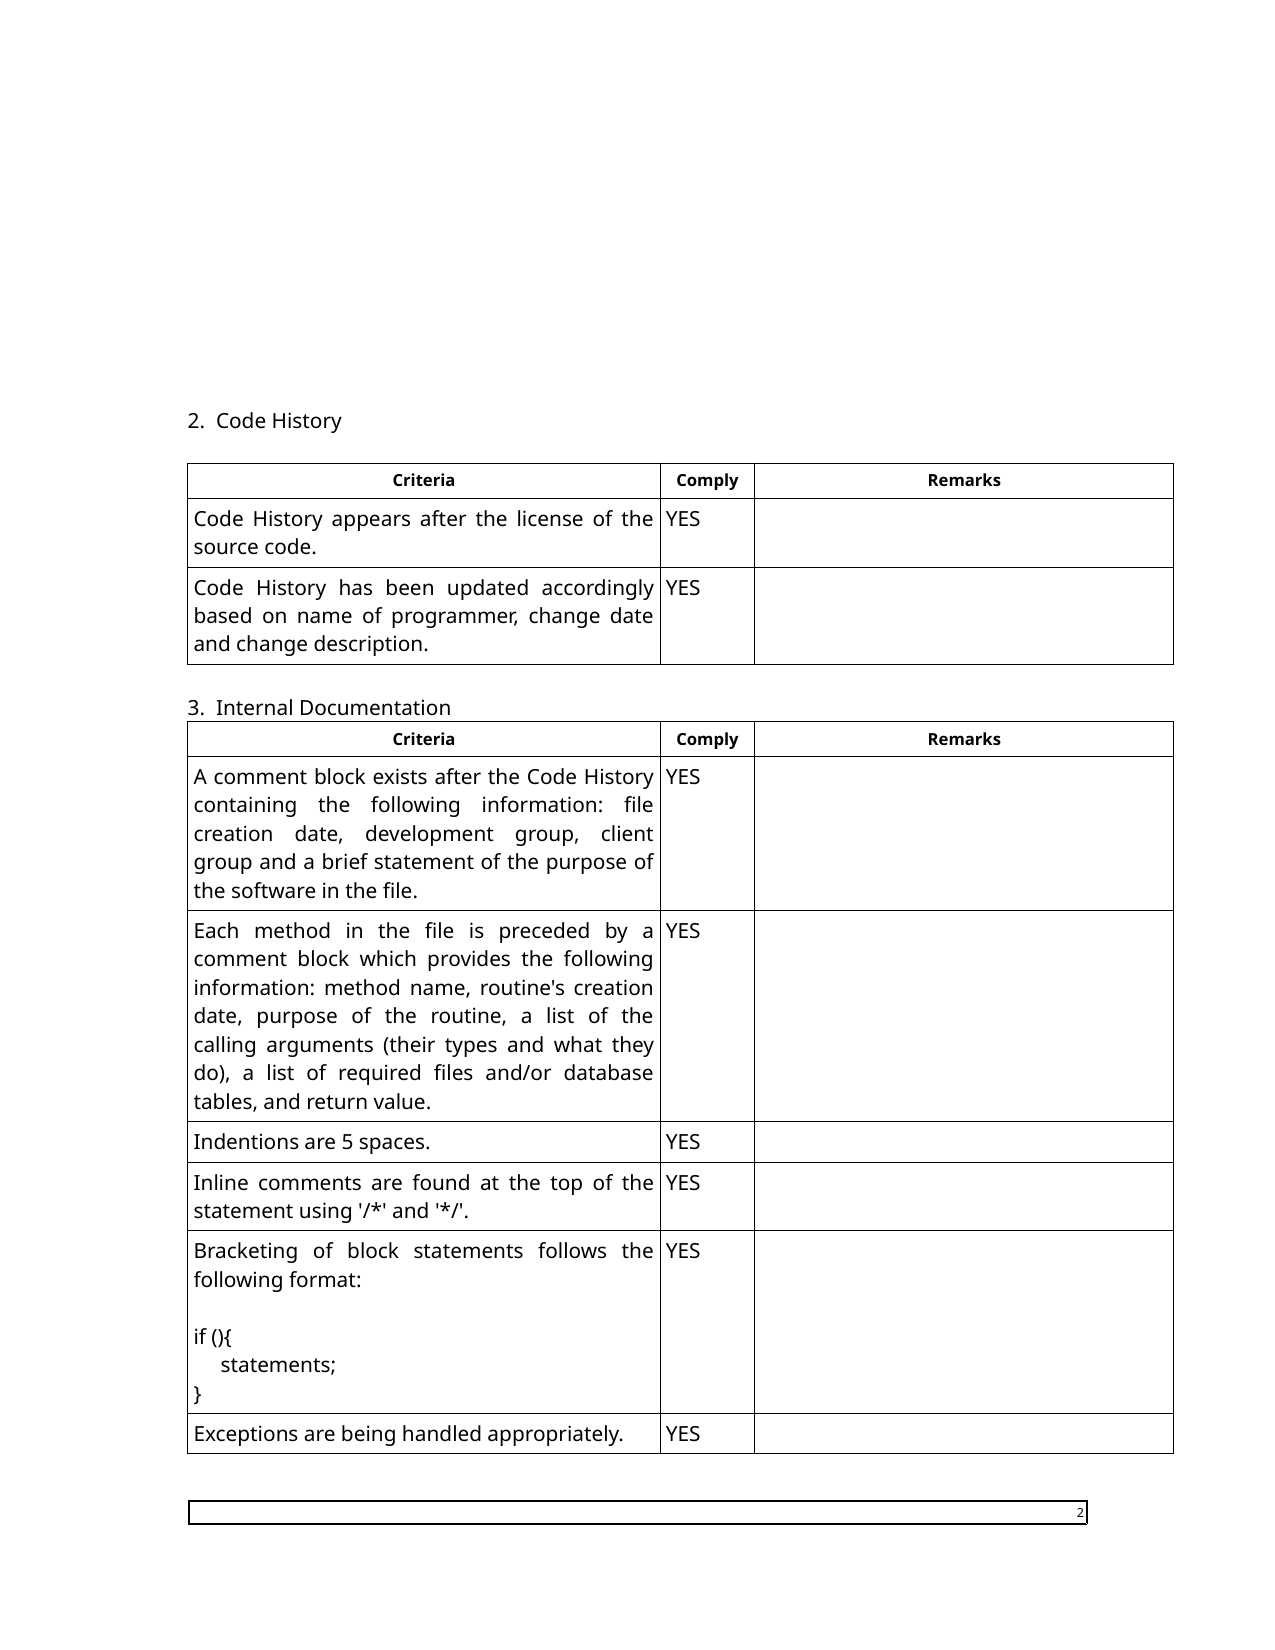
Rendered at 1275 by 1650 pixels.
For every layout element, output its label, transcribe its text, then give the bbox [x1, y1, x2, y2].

table_cell [755, 911, 1173, 1121]
table_cell [755, 1163, 1173, 1230]
table_cell Exceptions are being handled appropriately. [188, 1414, 660, 1453]
table_cell [755, 1231, 1173, 1413]
table_cell A comment block exists after the Code History containing the following information: file creation date, development group, client group and a brief statement of the purpose of the software in the file. [188, 757, 660, 910]
table_cell YES [661, 1414, 754, 1453]
text 3. Internal Documentation [187, 693, 1087, 721]
table_cell [755, 1414, 1173, 1453]
table_header Criteria [188, 722, 660, 756]
table_cell [755, 757, 1173, 910]
table_cell [755, 1122, 1173, 1161]
table_cell YES [661, 757, 754, 910]
table_cell YES [661, 911, 754, 1121]
table_header Remarks [755, 722, 1173, 756]
table_cell YES [661, 568, 754, 664]
table_cell Indentions are 5 spaces. [188, 1122, 660, 1161]
text 2. Code History [187, 406, 1087, 434]
table_cell Code History has been updated accordingly based on name of programmer, change date and change description. [188, 568, 660, 664]
table_cell YES [661, 499, 754, 566]
table_cell [755, 568, 1173, 664]
table_cell [755, 499, 1173, 566]
table_cell Code History appears after the license of the source code. [188, 499, 660, 566]
table_cell YES [661, 1231, 754, 1413]
table_cell Inline comments are found at the top of the statement using '/*' and '*/'. [188, 1163, 660, 1230]
table_header Comply [661, 464, 754, 497]
table_cell Bracketing of block statements follows the following format: if (){ statements; } [188, 1231, 660, 1413]
table_cell YES [661, 1163, 754, 1230]
table_header Remarks [755, 464, 1173, 497]
table_header Comply [661, 722, 754, 756]
table_cell Each method in the file is preceded by a comment block which provides the following information: method name, routine's creation date, purpose of the routine, a list of the calling arguments (their types and what they do), a list of required files and/or database tables, and return value. [188, 911, 660, 1121]
table_cell YES [661, 1122, 754, 1161]
table_header Criteria [188, 464, 660, 497]
